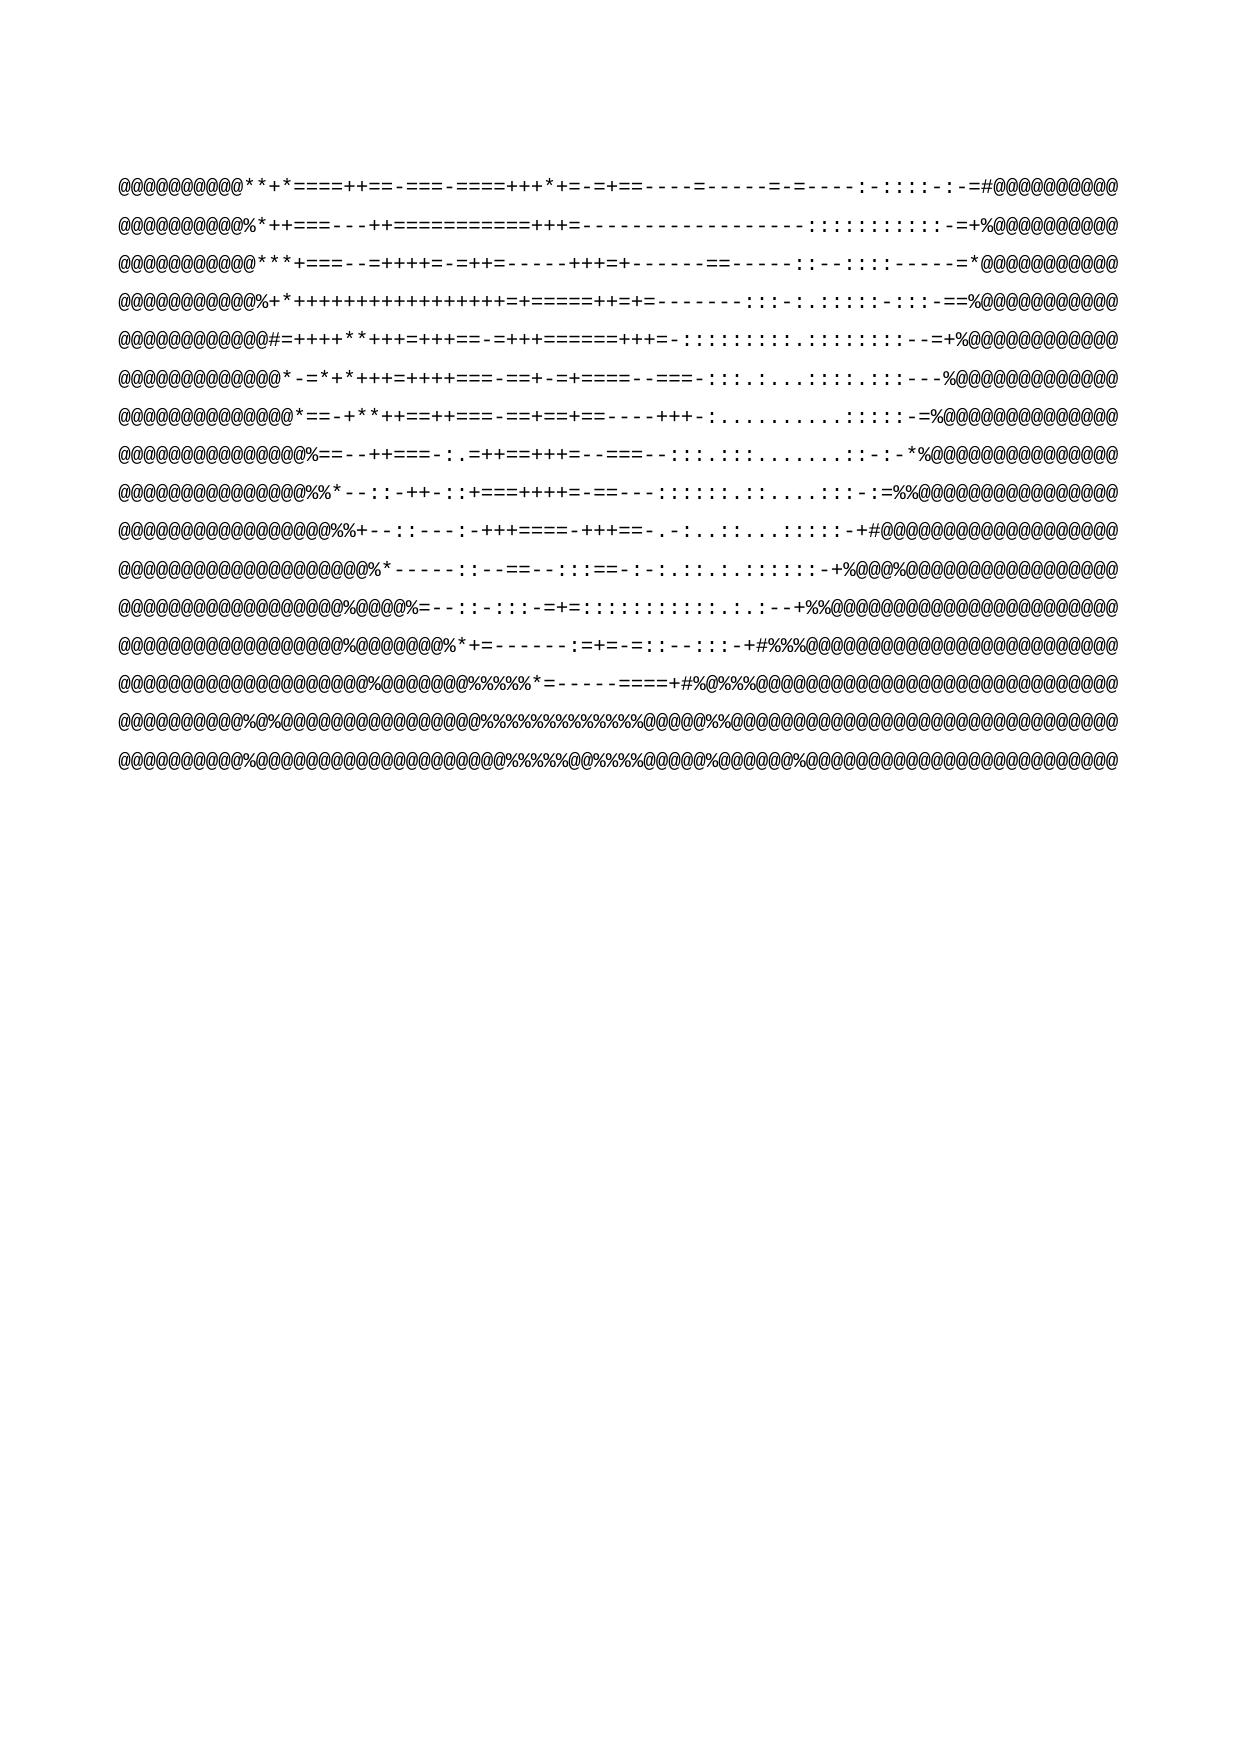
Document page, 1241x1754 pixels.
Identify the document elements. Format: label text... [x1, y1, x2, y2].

text @@@@@@@@@@**+*====++==-===-====+++*+=-=+==----=-----=-=----:-::::-:-=#@@@@@@@@@@ [118, 176, 1122, 200]
text @@@@@@@@@@@@@@@@@@%@@@@%=--::-:::-=+=:::::::::::.:.:--+%%@@@@@@@@@@@@@@@@@@@@@@@ [118, 597, 1122, 621]
text @@@@@@@@@@@@@@@@@@@@%*-----::--==--:::==-:-:.::.:.::::::-+%@@@%@@@@@@@@@@@@@@@@@ [118, 559, 1122, 582]
text @@@@@@@@@@@@@*-=*+*+++=++++===-==+-=+====--===-:::.:...::::.:::---%@@@@@@@@@@@@@ [118, 367, 1122, 391]
text @@@@@@@@@@@@@@@@@@@@%@@@@@@@%%%%%*=-----====+#%@%%%@@@@@@@@@@@@@@@@@@@@@@@@@@@@@ [118, 673, 1122, 697]
text @@@@@@@@@@@@#=++++**+++=+++==-=+++======+++=-:::::::::.::::::::--=+%@@@@@@@@@@@@ [118, 329, 1122, 353]
text @@@@@@@@@@%@%@@@@@@@@@@@@@@@@%%%%%%%%%%%%%@@@@@%%@@@@@@@@@@@@@@@@@@@@@@@@@@@@@@@ [118, 712, 1122, 735]
text @@@@@@@@@@%@@@@@@@@@@@@@@@@@@@@%%%%%@@%%%%@@@@@%@@@@@@%@@@@@@@@@@@@@@@@@@@@@@@@@ [118, 750, 1122, 773]
text @@@@@@@@@@@***+===--=++++=-=++=-----+++=+------==-----::--::::-----=*@@@@@@@@@@@ [118, 253, 1122, 276]
text @@@@@@@@@@@@@@*==-+**++==++===-==+==+==----+++-:..........:::::-=%@@@@@@@@@@@@@@ [118, 406, 1122, 429]
text @@@@@@@@@@@@@@@@@@%@@@@@@@%*+=------:=+=-=::--:::-+#%%%@@@@@@@@@@@@@@@@@@@@@@@@@ [118, 635, 1122, 659]
text @@@@@@@@@@@@@@@%%*--::-++-::+===++++=-==---::::::.::....:::-:=%%@@@@@@@@@@@@@@@@ [118, 482, 1122, 506]
text @@@@@@@@@@@@@@@%==--++===-:.=++==+++=--===--:::.:::.......::-:-*%@@@@@@@@@@@@@@@ [118, 444, 1122, 468]
text @@@@@@@@@@%*++===---++===========+++=------------------:::::::::::-=+%@@@@@@@@@@ [118, 214, 1122, 238]
text @@@@@@@@@@@@@@@@@%%+--::---:-+++====-+++==-.-:..::...:::::-+#@@@@@@@@@@@@@@@@@@@ [118, 520, 1122, 544]
text @@@@@@@@@@@%+*+++++++++++++++++=+=====++=+=-------:::-:.:::::-:::-==%@@@@@@@@@@@ [118, 291, 1122, 315]
